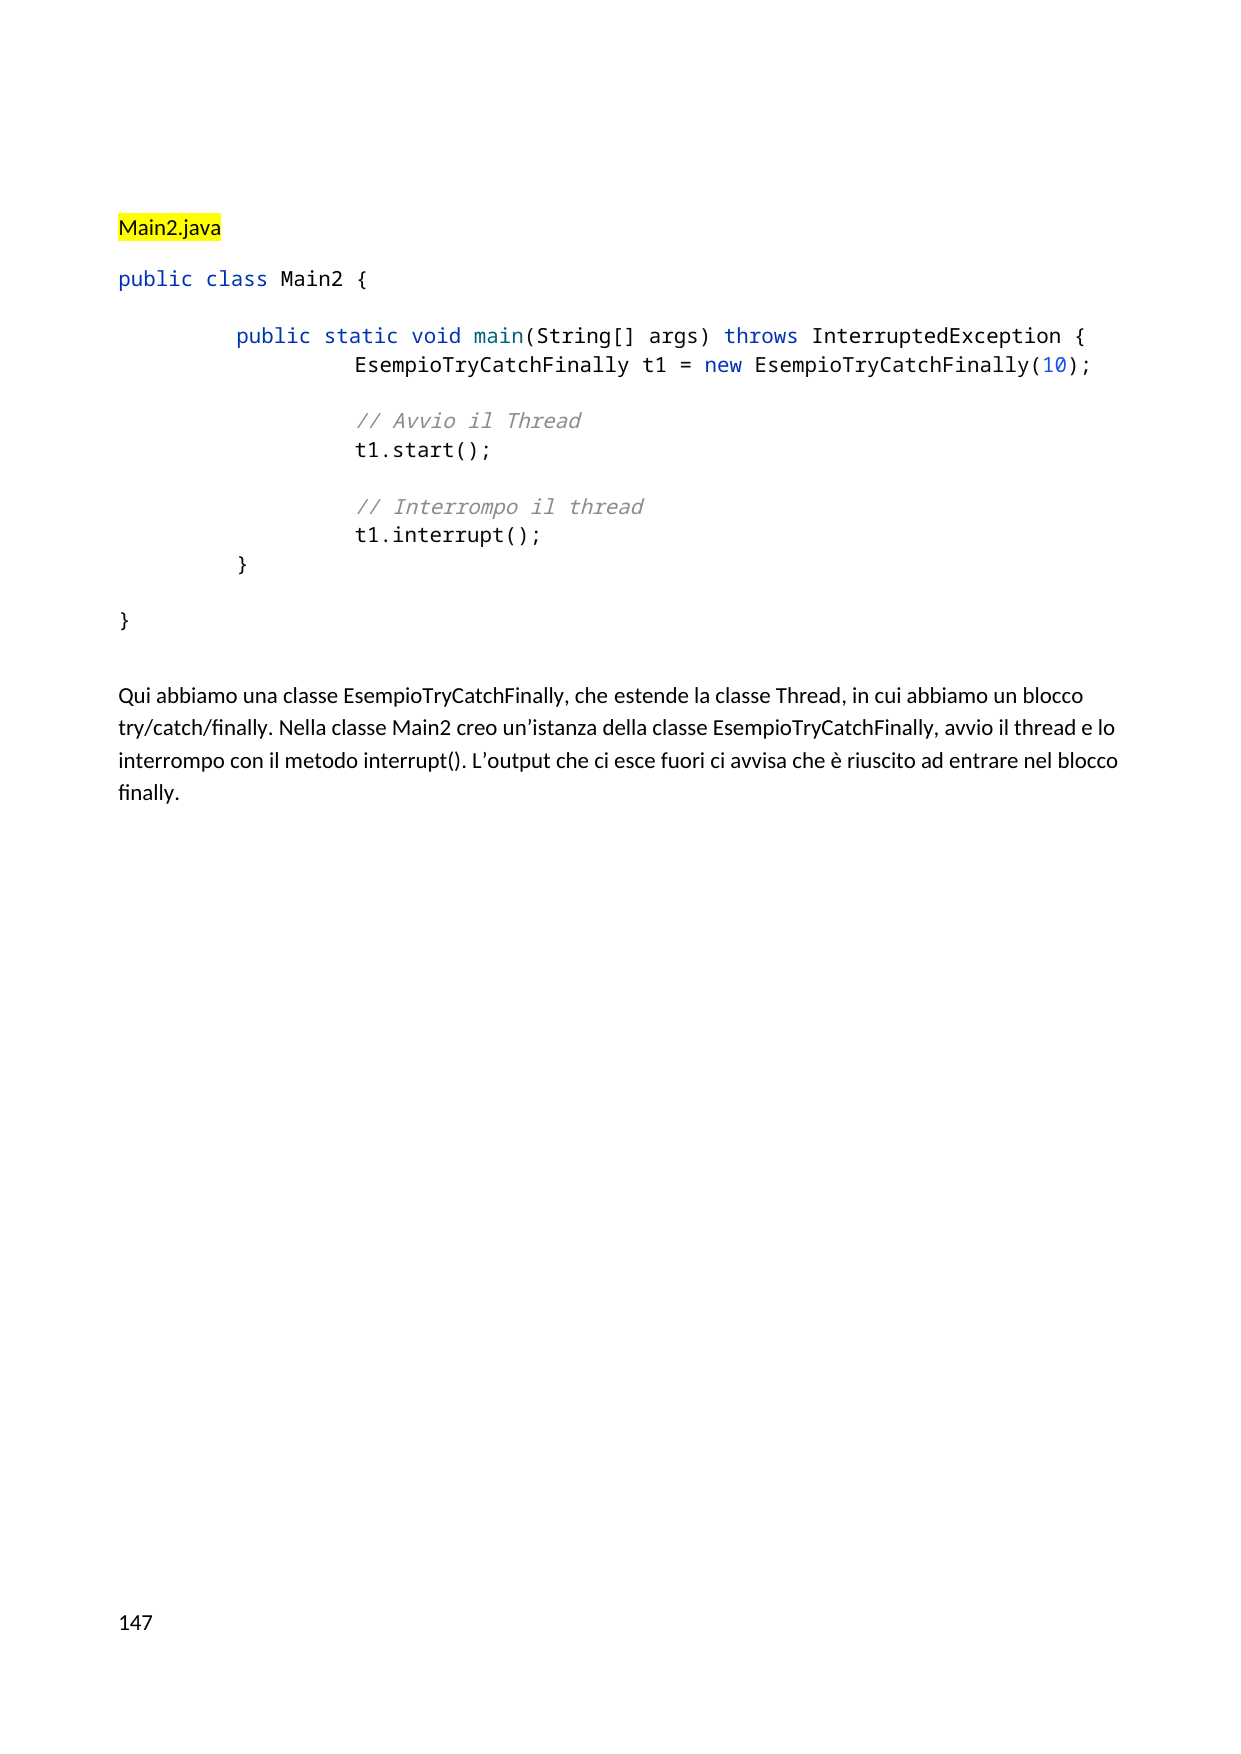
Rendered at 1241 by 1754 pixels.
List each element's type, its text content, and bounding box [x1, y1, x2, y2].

text Main2.java [118, 213, 1122, 241]
text public class Main2 { public static void main(String[] args) throws InterruptedException { EsempioTryCatchFinally t1 = new EsempioTryCatchFinally(10); // Avvio il Thread t1.start(); // Interrompo il thread t1.interrupt(); } } [118, 264, 1122, 634]
text Qui abbiamo una classe EsempioTryCatchFinally, che estende la classe Thread, in cui abbiamo un blocco try/catch/finally. Nella classe Main2 creo un’istanza della classe EsempioTryCatchFinally, avvio il thread e lo interrompo con il metodo interrupt(). L’output che ci esce fuori ci avvisa che è riuscito ad entrare nel blocco finally. [118, 681, 1122, 806]
